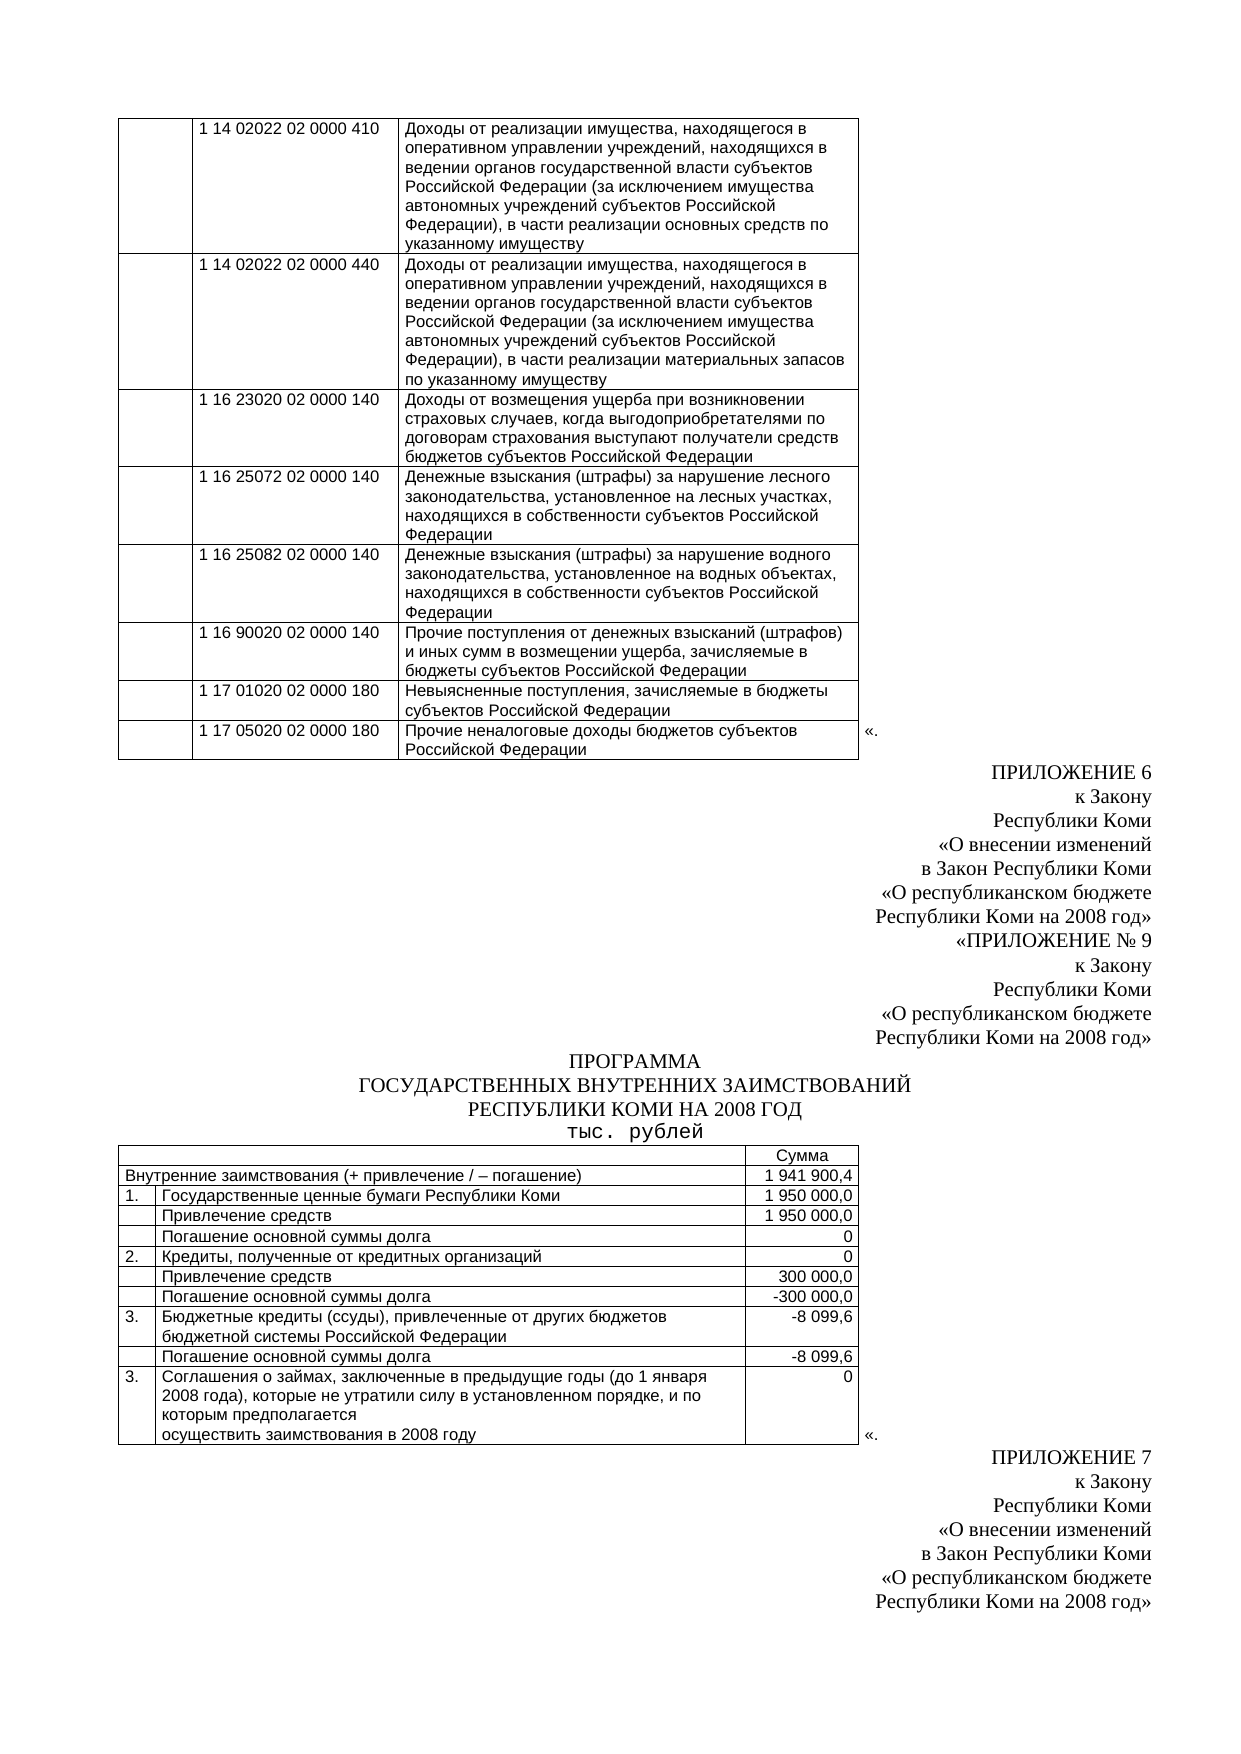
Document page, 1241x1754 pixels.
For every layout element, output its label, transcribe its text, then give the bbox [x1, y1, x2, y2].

table_cell Прочие поступления от денежных взысканий (штрафов) и иных сумм в возмещении ущерба, зачисляемые в бюджеты субъектов Российской Федерации [399, 623, 858, 680]
table_cell 1 950 000,0 [746, 1206, 858, 1225]
table_cell Бюджетные кредиты (ссуды), привлеченные от других бюджетов бюджетной системы Российской Федерации [156, 1307, 745, 1346]
text «ПРИЛОЖЕНИЕ № 9 к Закону Республики Коми «О республиканском бюджете Республики Коми на 2008 год» [118, 928, 1152, 1049]
table_cell [859, 1205, 887, 1225]
table_cell Внутренние заимствования (+ привлечение / – погашение) [119, 1166, 745, 1185]
table_header Сумма [746, 1146, 858, 1165]
table_cell Денежные взыскания (штрафы) за нарушение водного законодательства, установленное на водных объектах, находящихся в собственности субъектов Российской Федерации [399, 545, 858, 622]
table_header [119, 1146, 745, 1165]
text ПРИЛОЖЕНИЕ 6 к Закону Республики Коми «О внесении изменений в Закон Республики Коми «О республиканском бюджете Республики Коми на 2008 год» [118, 760, 1152, 928]
table_header [859, 1145, 887, 1165]
table_cell Доходы от реализации имущества, находящегося в оперативном управлении учреждений, находящихся в ведении органов государственной власти субъектов Российской Федерации (за исключением имущества автономных учреждений субъектов Российской Федерации), в части реализации основных средств по указанному имуществу [399, 119, 858, 253]
table_cell [859, 544, 887, 622]
table_cell 1 950 000,0 [746, 1186, 858, 1205]
table_cell [119, 119, 192, 253]
table_cell 1 941 900,4 [746, 1166, 858, 1185]
table_cell 0 [746, 1367, 858, 1443]
table_cell Кредиты, полученные от кредитных организаций [156, 1247, 745, 1266]
text ПРОГРАММА ГОСУДАРСТВЕННЫХ ВНУТРЕННИХ ЗАИМСТВОВАНИЙ РЕСПУБЛИКИ КОМИ НА 2008 ГОД [118, 1049, 1152, 1121]
table_cell [119, 1347, 155, 1366]
table_cell -8 099,6 [746, 1347, 858, 1366]
table_cell [859, 118, 887, 253]
text тыс. рублей [118, 1121, 1152, 1144]
table_cell 1. [119, 1186, 155, 1205]
table_cell [859, 1346, 887, 1366]
table_cell 3. [119, 1367, 155, 1443]
table_cell [119, 681, 192, 719]
table_cell [859, 622, 887, 680]
table_cell [119, 390, 192, 466]
table_cell «. [859, 1366, 887, 1443]
table_cell [859, 466, 887, 544]
table_cell [859, 1165, 887, 1185]
table_cell Прочие неналоговые доходы бюджетов субъектов Российской Федерации [399, 721, 858, 759]
table_cell 1 16 90020 02 0000 140 [193, 623, 398, 680]
table_cell [859, 1266, 887, 1286]
table_cell [859, 1306, 887, 1346]
table_cell 1 16 25072 02 0000 140 [193, 467, 398, 544]
table_cell [119, 545, 192, 622]
table_cell Государственные ценные бумаги Республики Коми [156, 1186, 745, 1205]
table_cell [119, 254, 192, 388]
table_cell Привлечение средств [156, 1206, 745, 1225]
table_cell [859, 1246, 887, 1266]
table_cell «. [859, 720, 887, 759]
table_cell 1 14 02022 02 0000 440 [193, 254, 398, 388]
table_cell [119, 1206, 155, 1225]
table_cell Погашение основной суммы долга [156, 1287, 745, 1306]
table_cell Соглашения о займах, заключенные в предыдущие годы (до 1 января 2008 года), которые не утратили силу в установленном порядке, и по которым предполагается осуществить заимствования в 2008 году [156, 1367, 745, 1443]
table_cell [119, 623, 192, 680]
table_cell [119, 467, 192, 544]
table_cell [119, 1287, 155, 1306]
table_cell 1 17 01020 02 0000 180 [193, 681, 398, 719]
table_cell 1 16 25082 02 0000 140 [193, 545, 398, 622]
table_cell [859, 389, 887, 466]
table_cell Денежные взыскания (штрафы) за нарушение лесного законодательства, установленное на лесных участках, находящихся в собственности субъектов Российской Федерации [399, 467, 858, 544]
table_cell 0 [746, 1226, 858, 1246]
table_cell Доходы от возмещения ущерба при возникновении страховых случаев, когда выгодоприобретателями по договорам страхования выступают получатели средств бюджетов субъектов Российской Федерации [399, 390, 858, 466]
table_cell -8 099,6 [746, 1307, 858, 1346]
table_cell 2. [119, 1247, 155, 1266]
table_cell [119, 1226, 155, 1246]
table_cell 3. [119, 1307, 155, 1346]
table_cell -300 000,0 [746, 1287, 858, 1306]
text ПРИЛОЖЕНИЕ 7 к Закону Республики Коми «О внесении изменений в Закон Республики Коми «О республиканском бюджете Республики Коми на 2008 год» [118, 1444, 1152, 1613]
table_cell 0 [746, 1247, 858, 1266]
table_cell 1 16 23020 02 0000 140 [193, 390, 398, 466]
table_cell Привлечение средств [156, 1267, 745, 1286]
table_cell [859, 680, 887, 719]
table_cell [119, 1267, 155, 1286]
table_cell Погашение основной суммы долга [156, 1347, 745, 1366]
table_cell [859, 1286, 887, 1306]
table_cell Доходы от реализации имущества, находящегося в оперативном управлении учреждений, находящихся в ведении органов государственной власти субъектов Российской Федерации (за исключением имущества автономных учреждений субъектов Российской Федерации), в части реализации материальных запасов по указанному имуществу [399, 254, 858, 388]
table_cell 1 17 05020 02 0000 180 [193, 721, 398, 759]
table_cell [859, 1225, 887, 1246]
table_cell Погашение основной суммы долга [156, 1226, 745, 1246]
table_cell [859, 253, 887, 388]
table_cell [119, 721, 192, 759]
table_cell Невыясненные поступления, зачисляемые в бюджеты субъектов Российской Федерации [399, 681, 858, 719]
table_cell 1 14 02022 02 0000 410 [193, 119, 398, 253]
table_cell [859, 1185, 887, 1205]
table_cell 300 000,0 [746, 1267, 858, 1286]
